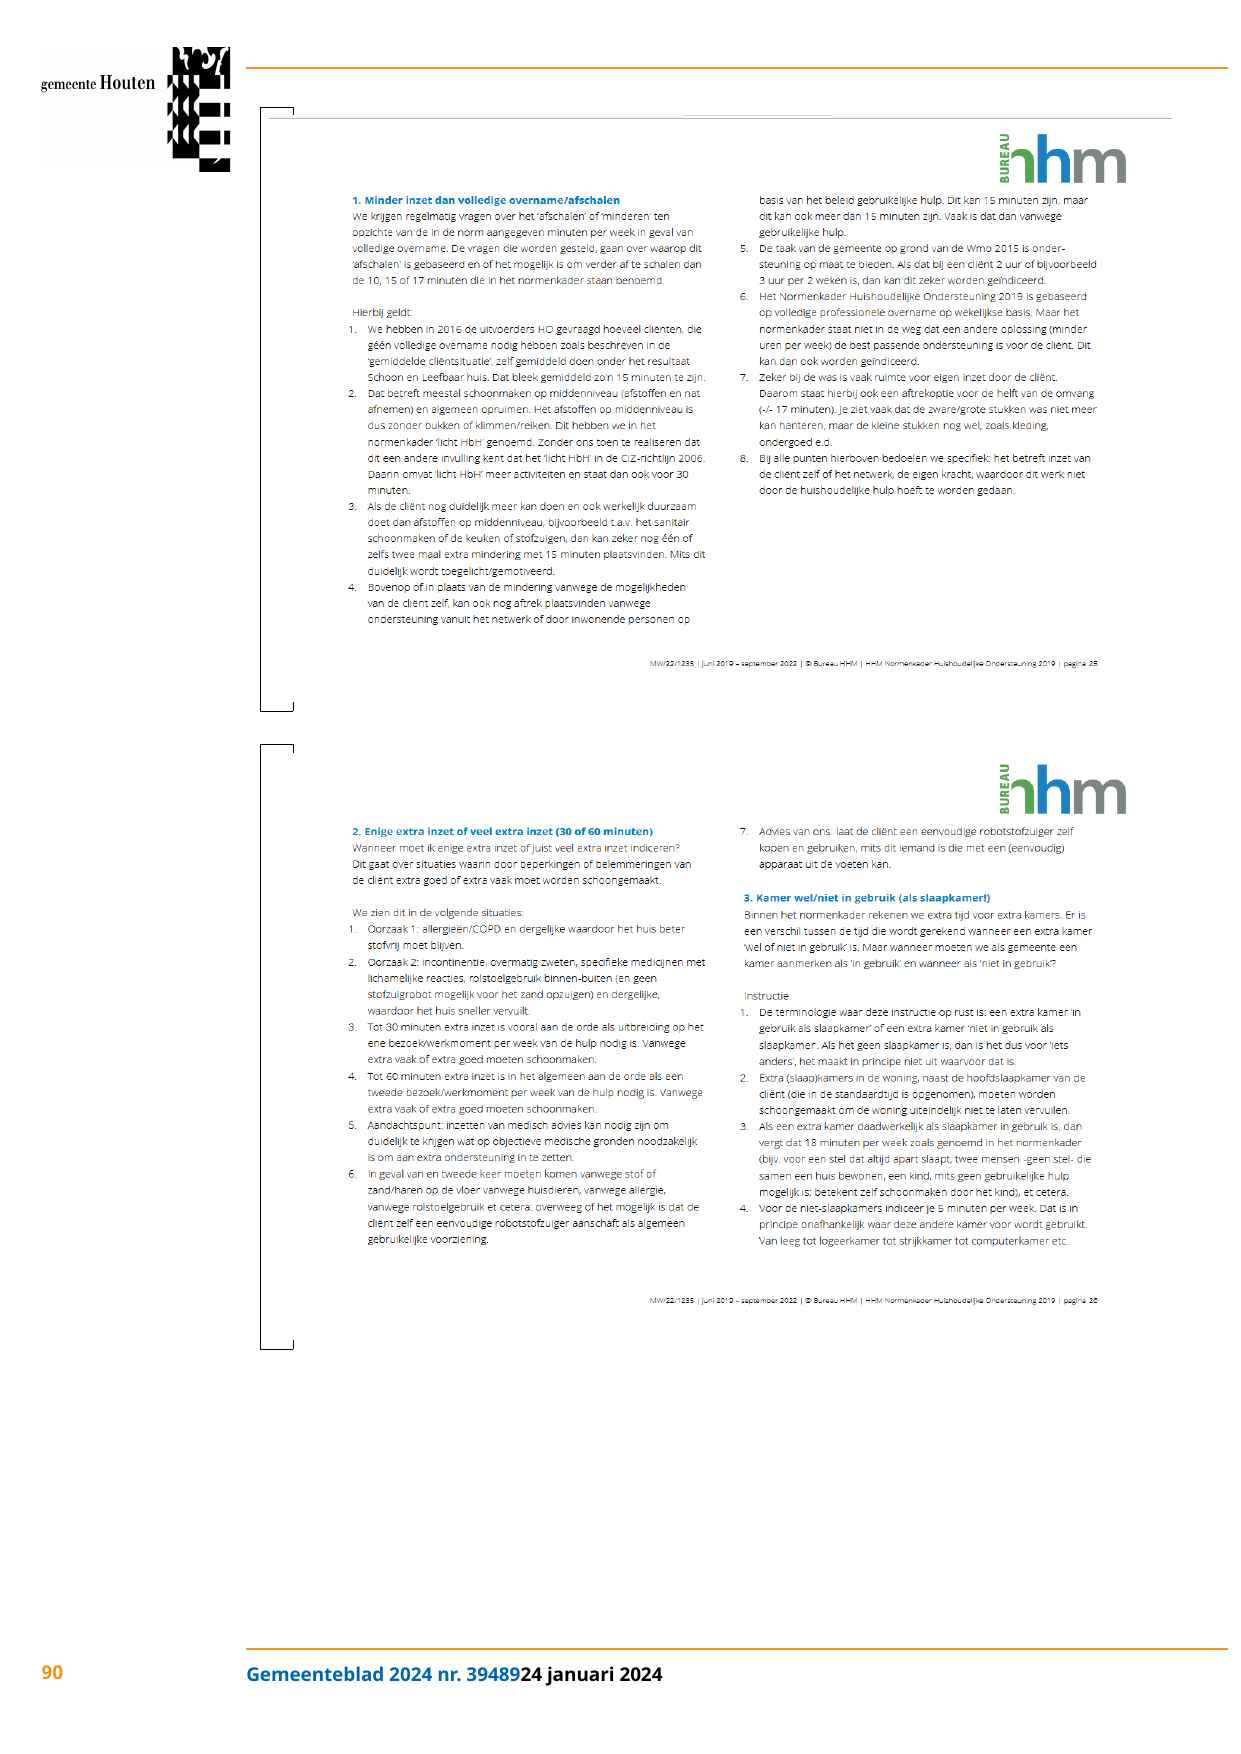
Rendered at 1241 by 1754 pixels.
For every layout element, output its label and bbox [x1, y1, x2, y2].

picture [41, 47, 231, 172]
picture [268, 753, 1173, 1340]
picture [268, 115, 1173, 702]
